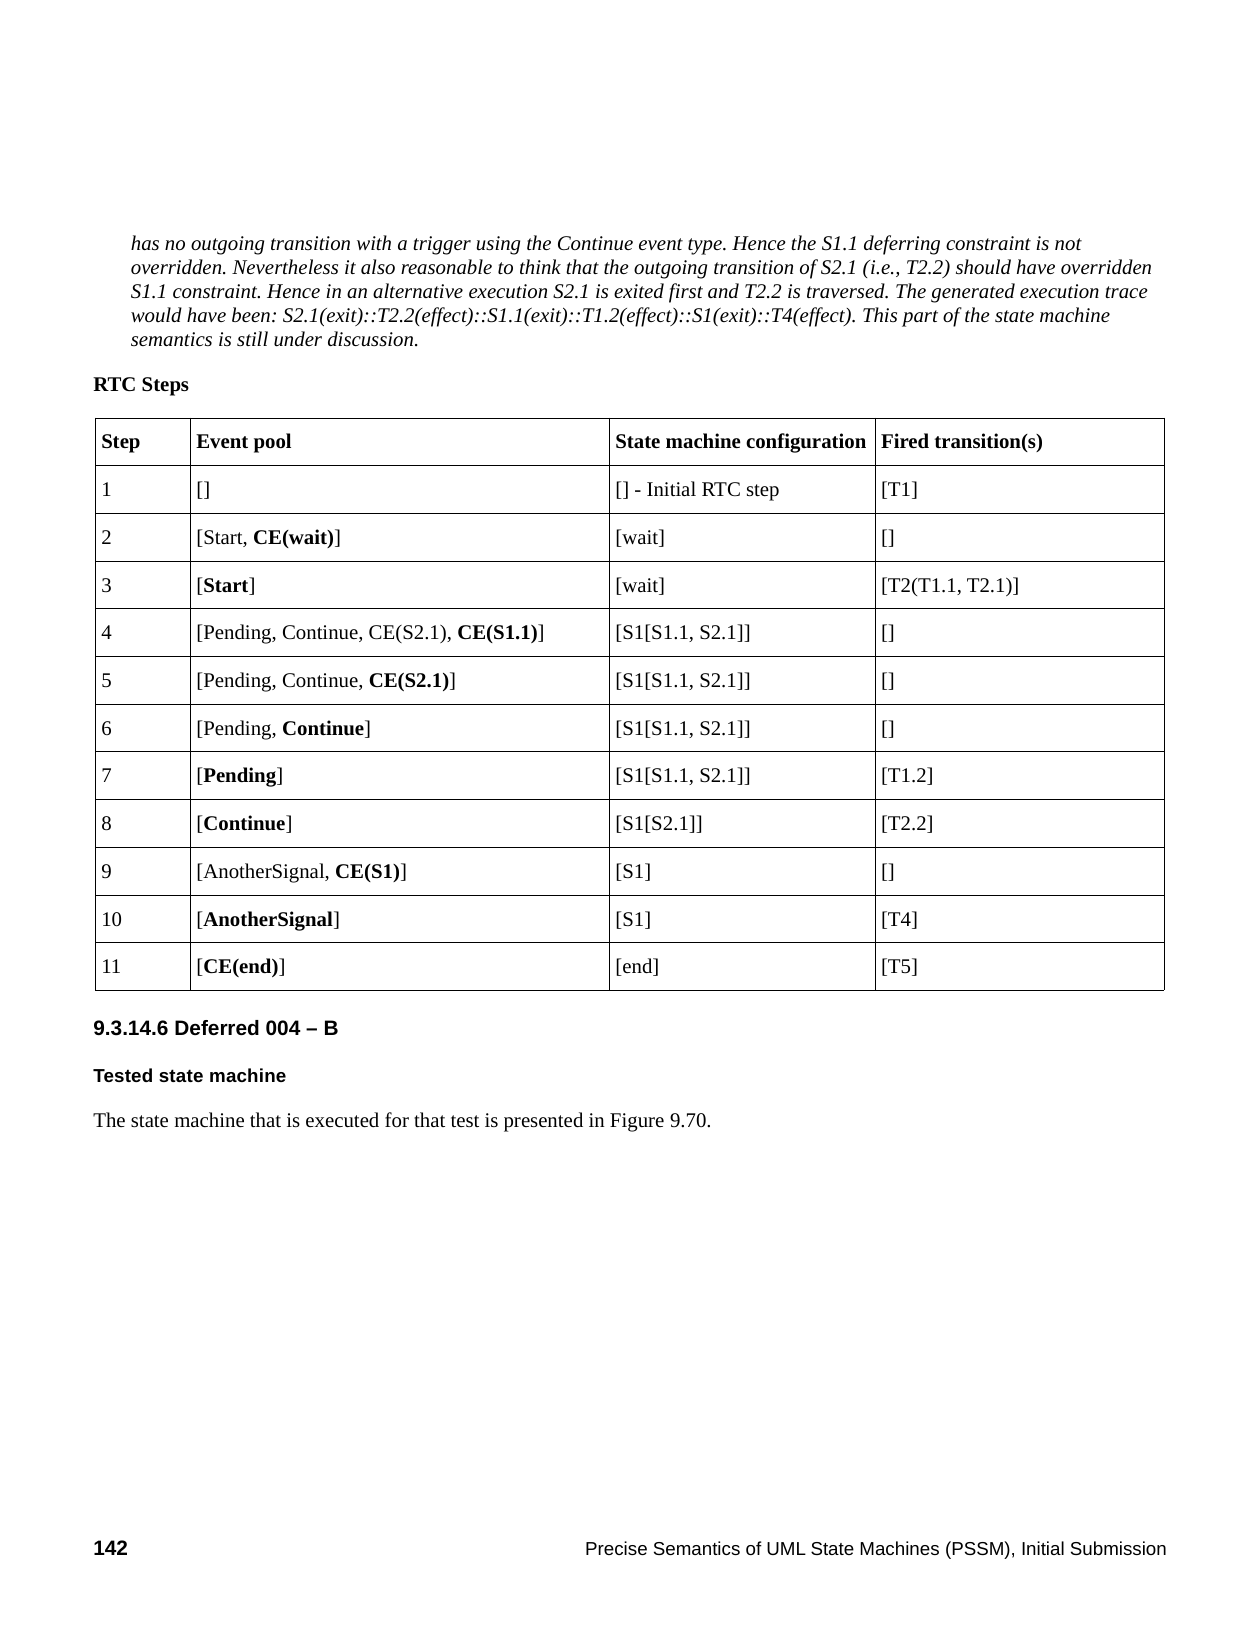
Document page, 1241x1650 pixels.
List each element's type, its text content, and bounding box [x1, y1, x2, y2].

text RTC Steps [93, 372, 1164, 396]
table_cell [T1] [876, 466, 1164, 513]
table_cell [S1[S1.1, S2.1]] [610, 609, 875, 656]
table_header Event pool [191, 419, 609, 465]
table_cell 5 [96, 657, 190, 704]
table_cell [Pending, Continue, CE(S2.1), CE(S1.1)] [191, 609, 609, 656]
table_cell 7 [96, 752, 190, 799]
table_cell [T1.2] [876, 752, 1164, 799]
table_cell [T5] [876, 943, 1164, 990]
subtitle Deferred 004 – B [93, 1015, 1164, 1040]
table_cell 2 [96, 514, 190, 561]
table_cell [AnotherSignal] [191, 896, 609, 942]
table_cell 4 [96, 609, 190, 656]
text has no outgoing transition with a trigger using the Continue event type. Hence the S1.1 deferring constraint is not overridden. Nevertheless it also reasonable to think that the outgoing transition of S2.1 (i.e., T2.2) should have overridden S1.1 constraint. Hence in an alternative execution S2.1 is exited first and T2.2 is traversed. The generated execution trace would have been: S2.1(exit)::T2.2(effect)::S1.1(exit)::T1.2(effect)::S1(exit)::T4(effect). This part of the state machine semantics is still under discussion. [131, 231, 1164, 351]
table_cell [T2(T1.1, T2.1)] [876, 562, 1164, 608]
table_cell [S1] [610, 896, 875, 942]
table_cell [wait] [610, 562, 875, 608]
table_cell [S1[S2.1]] [610, 800, 875, 847]
subtitle Tested state machine [93, 1065, 1164, 1087]
table_cell 11 [96, 943, 190, 990]
table_header Step [96, 419, 190, 465]
table_cell [S1[S1.1, S2.1]] [610, 705, 875, 751]
table_cell 10 [96, 896, 190, 942]
table_cell [Pending, Continue] [191, 705, 609, 751]
table_cell [AnotherSignal, CE(S1)] [191, 848, 609, 894]
table_cell [] [876, 514, 1164, 561]
table_cell [Pending] [191, 752, 609, 799]
table_header State machine configuration [610, 419, 875, 465]
table_cell 6 [96, 705, 190, 751]
text The state machine that is executed for that test is presented in Figure 9.70. [93, 1108, 1164, 1132]
table_cell 3 [96, 562, 190, 608]
table_cell [S1[S1.1, S2.1]] [610, 657, 875, 704]
table_cell [Start, CE(wait)] [191, 514, 609, 561]
table_cell [] [876, 609, 1164, 656]
table_cell [Continue] [191, 800, 609, 847]
table_cell [Pending, Continue, CE(S2.1)] [191, 657, 609, 704]
table_cell [] [876, 657, 1164, 704]
table_cell [S1] [610, 848, 875, 894]
table_cell 9 [96, 848, 190, 894]
table_cell [end] [610, 943, 875, 990]
table_cell [] [876, 705, 1164, 751]
table_cell 1 [96, 466, 190, 513]
table_cell 8 [96, 800, 190, 847]
table_cell [] [191, 466, 609, 513]
table_cell [Start] [191, 562, 609, 608]
table_cell [] [876, 848, 1164, 894]
table_header Fired transition(s) [876, 419, 1164, 465]
table_cell [] - Initial RTC step [610, 466, 875, 513]
table_cell [T4] [876, 896, 1164, 942]
table_cell [T2.2] [876, 800, 1164, 847]
table_cell [S1[S1.1, S2.1]] [610, 752, 875, 799]
table_cell [CE(end)] [191, 943, 609, 990]
table_cell [wait] [610, 514, 875, 561]
